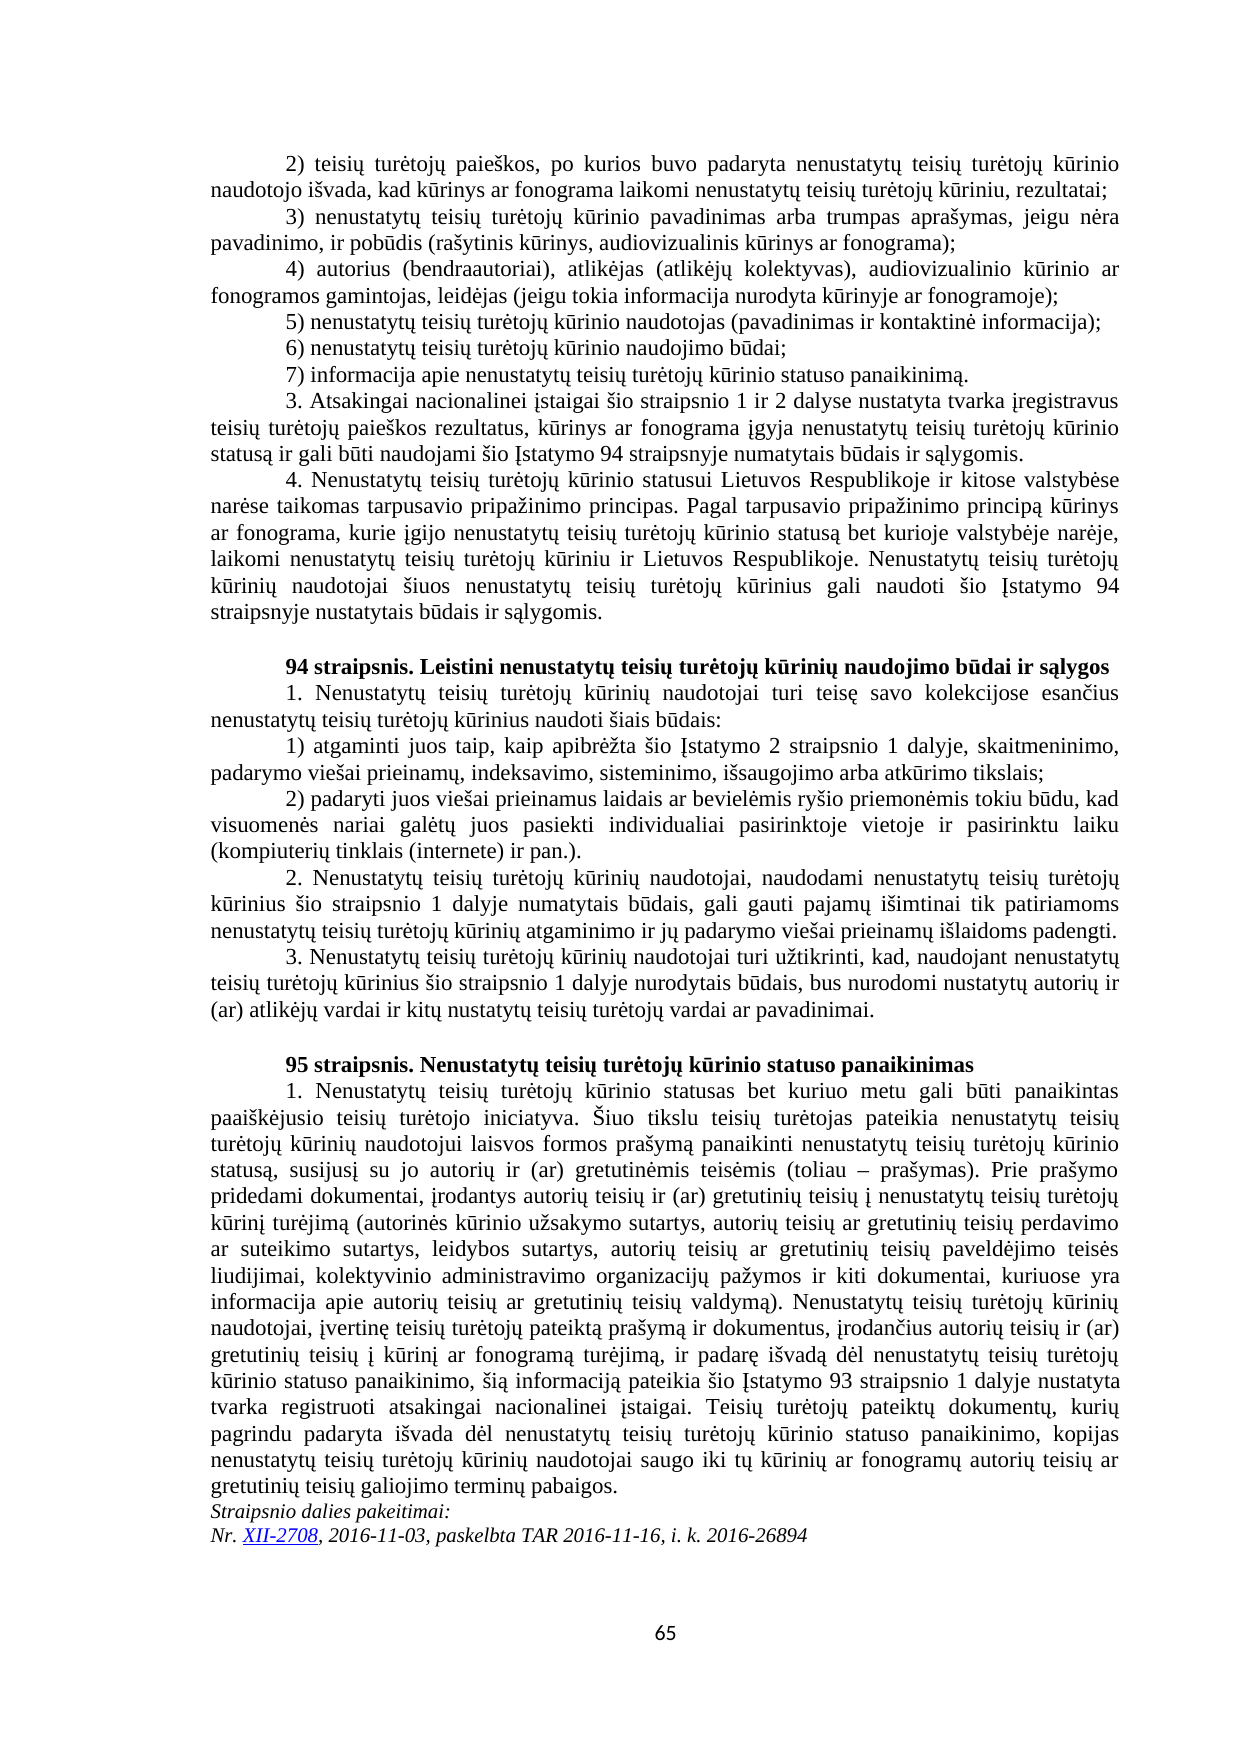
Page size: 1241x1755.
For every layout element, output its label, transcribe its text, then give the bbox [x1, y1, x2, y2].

text Nr. XII-2708, 2016-11-03, paskelbta TAR 2016-11-16, i. k. 2016-26894 [210, 1523, 1120, 1547]
text 94 straipsnis. Leistini nenustatytų teisių turėtojų kūrinių naudojimo būdai ir sąlygos [210, 653, 1120, 679]
text 3. Atsakingai nacionalinei įstaigai šio straipsnio 1 ir 2 dalyse nustatyta tvarka įregistravus teisių turėtojų paieškos rezultatus, kūrinys ar fonograma įgyja nenustatytų teisių turėtojų kūrinio statusą ir gali būti naudojami šio Įstatymo 94 straipsnyje numatytais būdais ir sąlygomis. [210, 387, 1120, 466]
text 7) informacija apie nenustatytų teisių turėtojų kūrinio statuso panaikinimą. [210, 361, 1120, 387]
text 3) nenustatytų teisių turėtojų kūrinio pavadinimas arba trumpas aprašymas, jeigu nėra pavadinimo, ir pobūdis (rašytinis kūrinys, audiovizualinis kūrinys ar fonograma); [210, 203, 1120, 255]
text 95 straipsnis. Nenustatytų teisių turėtojų kūrinio statuso panaikinimas [210, 1051, 1120, 1077]
text 2. Nenustatytų teisių turėtojų kūrinių naudotojai, naudodami nenustatytų teisių turėtojų kūrinius šio straipsnio 1 dalyje numatytais būdais, gali gauti pajamų išimtinai tik patiriamoms nenustatytų teisių turėtojų kūrinių atgaminimo ir jų padarymo viešai prieinamų išlaidoms padengti. [210, 864, 1120, 943]
text 3. Nenustatytų teisių turėtojų kūrinių naudotojai turi užtikrinti, kad, naudojant nenustatytų teisių turėtojų kūrinius šio straipsnio 1 dalyje nurodytais būdais, bus nurodomi nustatytų autorių ir (ar) atlikėjų vardai ir kitų nustatytų teisių turėtojų vardai ar pavadinimai. [210, 943, 1120, 1022]
text 1. Nenustatytų teisių turėtojų kūrinių naudotojai turi teisę savo kolekcijose esančius nenustatytų teisių turėtojų kūrinius naudoti šiais būdais: [210, 679, 1120, 732]
text Straipsnio dalies pakeitimai: [210, 1499, 1120, 1523]
text 4. Nenustatytų teisių turėtojų kūrinio statusui Lietuvos Respublikoje ir kitose valstybėse narėse taikomas tarpusavio pripažinimo principas. Pagal tarpusavio pripažinimo principą kūrinys ar fonograma, kurie įgijo nenustatytų teisių turėtojų kūrinio statusą bet kurioje valstybėje narėje, laikomi nenustatytų teisių turėtojų kūriniu ir Lietuvos Respublikoje. Nenustatytų teisių turėtojų kūrinių naudotojai šiuos nenustatytų teisių turėtojų kūrinius gali naudoti šio Įstatymo 94 straipsnyje nustatytais būdais ir sąlygomis. [210, 466, 1120, 624]
text 5) nenustatytų teisių turėtojų kūrinio naudotojas (pavadinimas ir kontaktinė informacija); [210, 308, 1120, 334]
text 4) autorius (bendraautoriai), atlikėjas (atlikėjų kolektyvas), audiovizualinio kūrinio ar fonogramos gamintojas, leidėjas (jeigu tokia informacija nurodyta kūrinyje ar fonogramoje); [210, 255, 1120, 308]
text 2) padaryti juos viešai prieinamus laidais ar bevielėmis ryšio priemonėmis tokiu būdu, kad visuomenės nariai galėtų juos pasiekti individualiai pasirinktoje vietoje ir pasirinktu laiku (kompiuterių tinklais (internete) ir pan.). [210, 785, 1120, 864]
text 1. Nenustatytų teisių turėtojų kūrinio statusas bet kuriuo metu gali būti panaikintas paaiškėjusio teisių turėtojo iniciatyva. Šiuo tikslu teisių turėtojas pateikia nenustatytų teisių turėtojų kūrinių naudotojui laisvos formos prašymą panaikinti nenustatytų teisių turėtojų kūrinio statusą, susijusį su jo autorių ir (ar) gretutinėmis teisėmis (toliau – prašymas). Prie prašymo pridedami dokumentai, įrodantys autorių teisių ir (ar) gretutinių teisių į nenustatytų teisių turėtojų kūrinį turėjimą (autorinės kūrinio užsakymo sutartys, autorių teisių ar gretutinių teisių perdavimo ar suteikimo sutartys, leidybos sutartys, autorių teisių ar gretutinių teisių paveldėjimo teisės liudijimai, kolektyvinio administravimo organizacijų pažymos ir kiti dokumentai, kuriuose yra informacija apie autorių teisių ar gretutinių teisių valdymą). Nenustatytų teisių turėtojų kūrinių naudotojai, įvertinę teisių turėtojų pateiktą prašymą ir dokumentus, įrodančius autorių teisių ir (ar) gretutinių teisių į kūrinį ar fonogramą turėjimą, ir padarę išvadą dėl nenustatytų teisių turėtojų kūrinio statuso panaikinimo, šią informaciją pateikia šio Įstatymo 93 straipsnio 1 dalyje nustatyta tvarka registruoti atsakingai nacionalinei įstaigai. Teisių turėtojų pateiktų dokumentų, kurių pagrindu padaryta išvada dėl nenustatytų teisių turėtojų kūrinio statuso panaikinimo, kopijas nenustatytų teisių turėtojų kūrinių naudotojai saugo iki tų kūrinių ar fonogramų autorių teisių ar gretutinių teisių galiojimo terminų pabaigos. [210, 1077, 1120, 1499]
text 2) teisių turėtojų paieškos, po kurios buvo padaryta nenustatytų teisių turėtojų kūrinio naudotojo išvada, kad kūrinys ar fonograma laikomi nenustatytų teisių turėtojų kūriniu, rezultatai; [210, 150, 1120, 203]
text 6) nenustatytų teisių turėtojų kūrinio naudojimo būdai; [210, 334, 1120, 361]
text 1) atgaminti juos taip, kaip apibrėžta šio Įstatymo 2 straipsnio 1 dalyje, skaitmeninimo, padarymo viešai prieinamų, indeksavimo, sisteminimo, išsaugojimo arba atkūrimo tikslais; [210, 732, 1120, 785]
